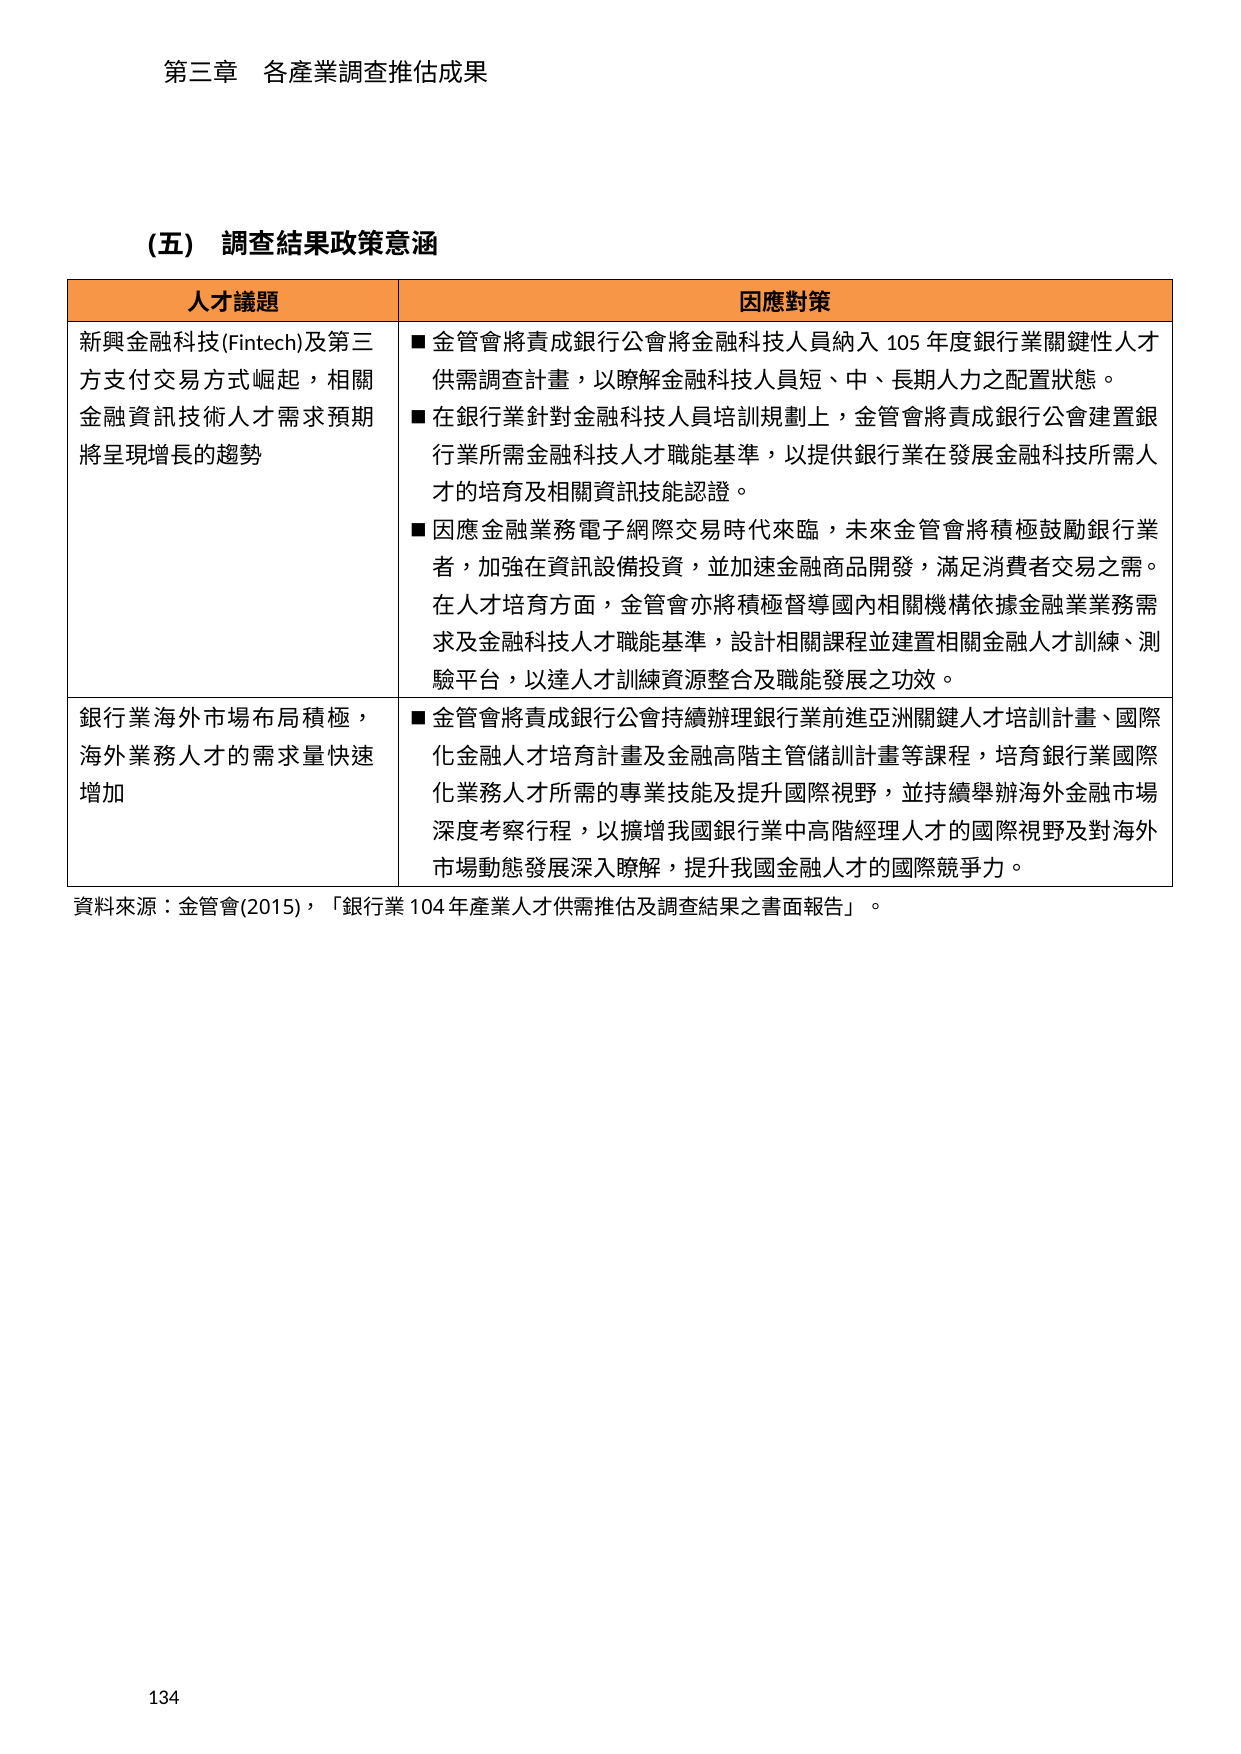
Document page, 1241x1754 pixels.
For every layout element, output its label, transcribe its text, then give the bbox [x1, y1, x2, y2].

table_cell 金管會將責成銀行公會將金融科技人員納入105年度銀行業關鍵性人才供需調查計畫，以瞭解金融科技人員短、中、長期人力之配置狀態。 在銀行業針對金融科技人員培訓規劃上，金管會將責成銀行公會建置銀行業所需金融科技人才職能基準，以提供銀行業在發展金融科技所需人才的培育及相關資訊技能認證。 因應金融業務電子網際交易時代來臨，未來金管會將積極鼓勵銀行業者，加強在資訊設備投資，並加速金融商品開發，滿足消費者交易之需。在人才培育方面，金管會亦將積極督導國內相關機構依據金融業業務需求及金融科技人才職能基準，設計相關課程並建置相關金融人才訓練、測驗平台，以達人才訓練資源整合及職能發展之功效。 [399, 322, 1172, 697]
table_cell 新興金融科技(Fintech)及第三方支付交易方式崛起，相關金融資訊技術人才需求預期將呈現增長的趨勢 [68, 322, 398, 697]
table_cell 銀行業海外市場布局積極，海外業務人才的需求量快速增加 [68, 698, 398, 886]
table_header 人才議題 [68, 280, 398, 321]
table_header 因應對策 [399, 280, 1172, 321]
list 調查結果政策意涵 [148, 204, 1092, 279]
text 資料來源：金管會(2015)，「銀行業104年產業人才供需推估及調查結果之書面報告」。 [74, 887, 1063, 924]
table_cell 金管會將責成銀行公會持續辦理銀行業前進亞洲關鍵人才培訓計畫、國際化金融人才培育計畫及金融高階主管儲訓計畫等課程，培育銀行業國際化業務人才所需的專業技能及提升國際視野，並持續舉辦海外金融市場深度考察行程，以擴增我國銀行業中高階經理人才的國際視野及對海外市場動態發展深入瞭解，提升我國金融人才的國際競爭力。 [399, 698, 1172, 886]
